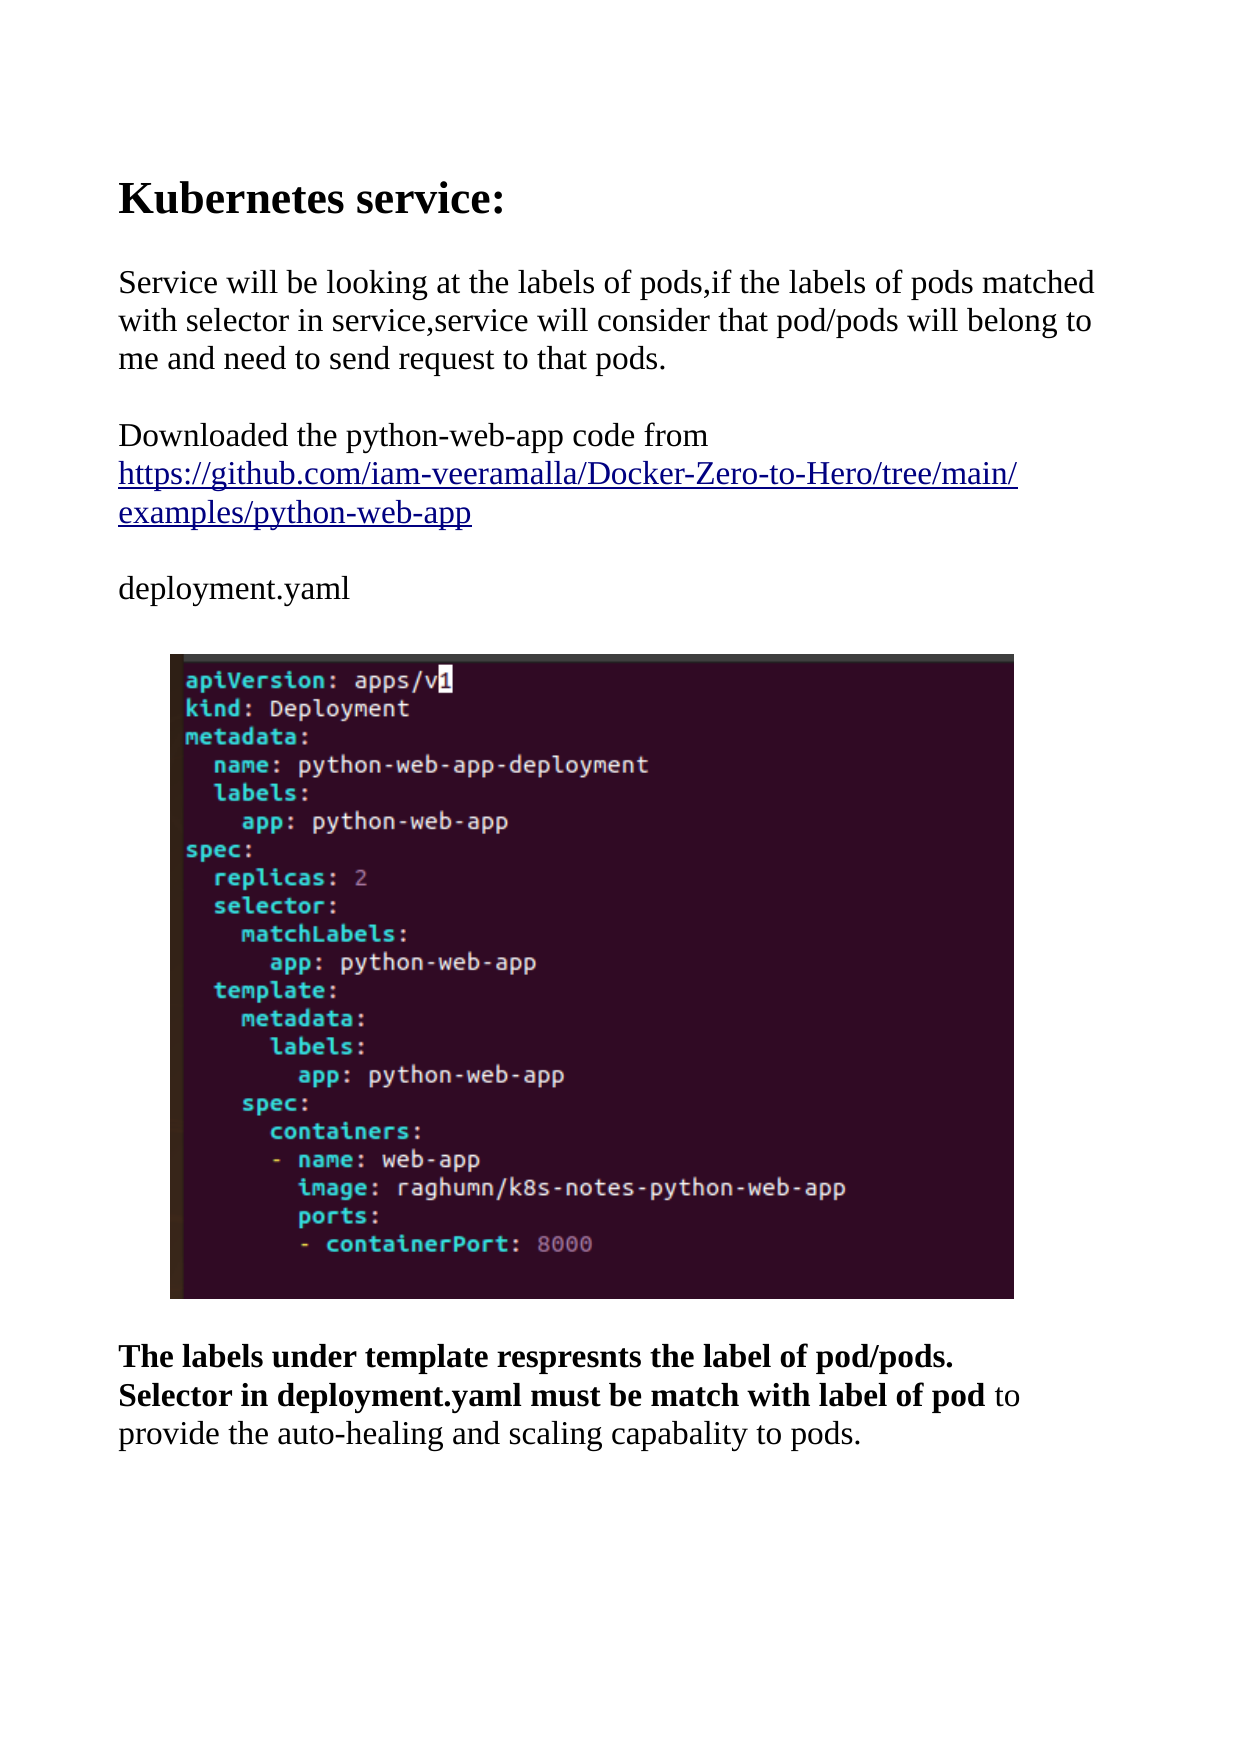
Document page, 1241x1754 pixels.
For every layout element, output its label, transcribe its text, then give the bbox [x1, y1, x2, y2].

text The labels under template respresnts the label of pod/pods. [118, 1337, 1122, 1375]
text deployment.yaml [118, 568, 1122, 607]
picture [170, 654, 1014, 1299]
text Kubernetes service: [118, 171, 1122, 223]
text Selector in deployment.yaml must be match with label of pod to provide the auto-healing and scaling capabality to pods. [118, 1375, 1122, 1452]
text https://github.com/iam-veeramalla/Docker-Zero-to-Hero/tree/main/examples/python-web-app [118, 453, 1122, 530]
text Service will be looking at the labels of pods,if the labels of pods matched with selector in service,service will consider that pod/pods will belong to me and need to send request to that pods. [118, 262, 1122, 377]
text Downloaded the python-web-app code from [118, 415, 1122, 453]
